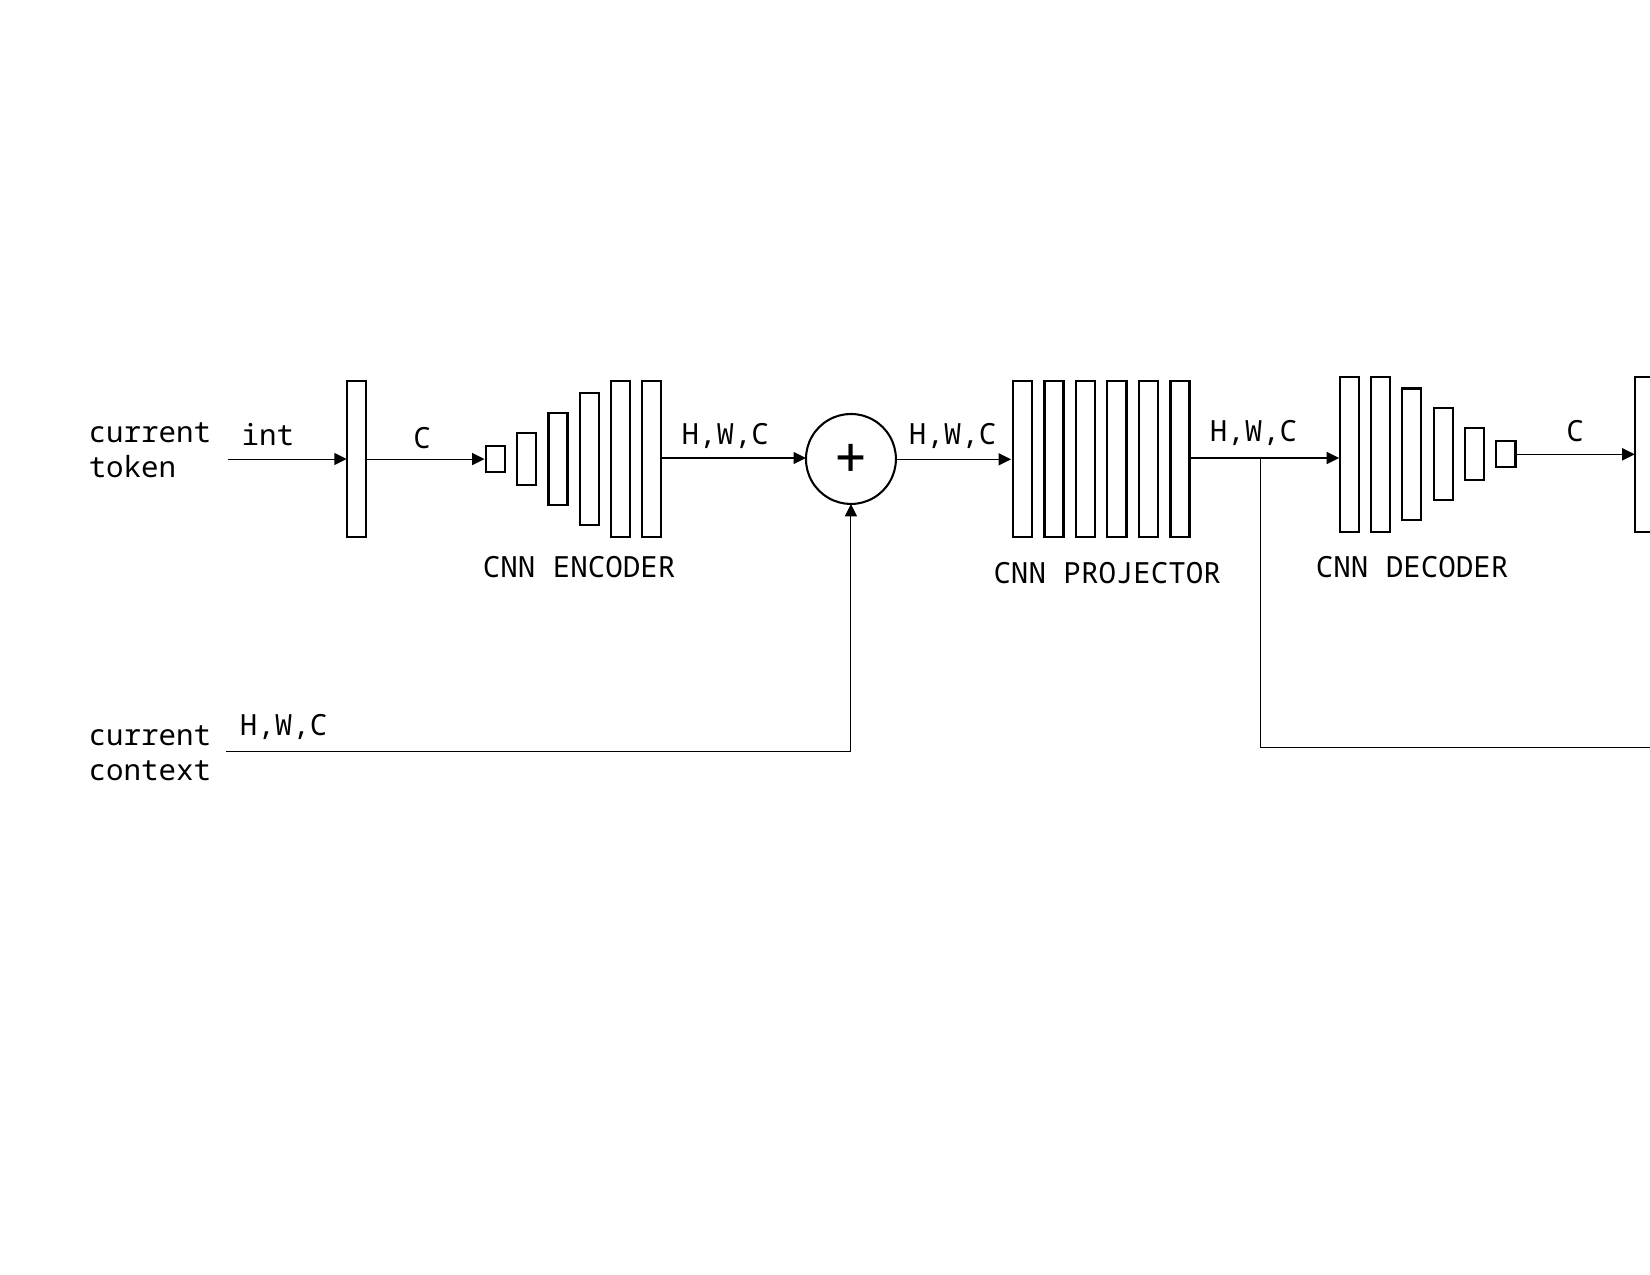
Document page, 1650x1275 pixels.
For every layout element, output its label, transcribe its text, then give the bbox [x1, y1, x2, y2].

text_box CNN PROJECTOR [978, 546, 1237, 597]
text_box current token [73, 406, 227, 491]
text_box int [226, 408, 310, 459]
text_box H,W,C [1641, 694, 1650, 744]
text_box C [398, 412, 446, 463]
text_box current context [73, 708, 227, 794]
text_box H,W,C [1195, 404, 1313, 455]
text_box C [1551, 404, 1599, 455]
text_box H,W,C [666, 407, 785, 458]
text_box H,W,C [894, 408, 1012, 459]
text_box H,W,C [225, 698, 343, 749]
text_box + [805, 413, 896, 504]
text_box CNN ENCODER [468, 541, 691, 592]
text_box CNN DECODER [1301, 540, 1524, 591]
